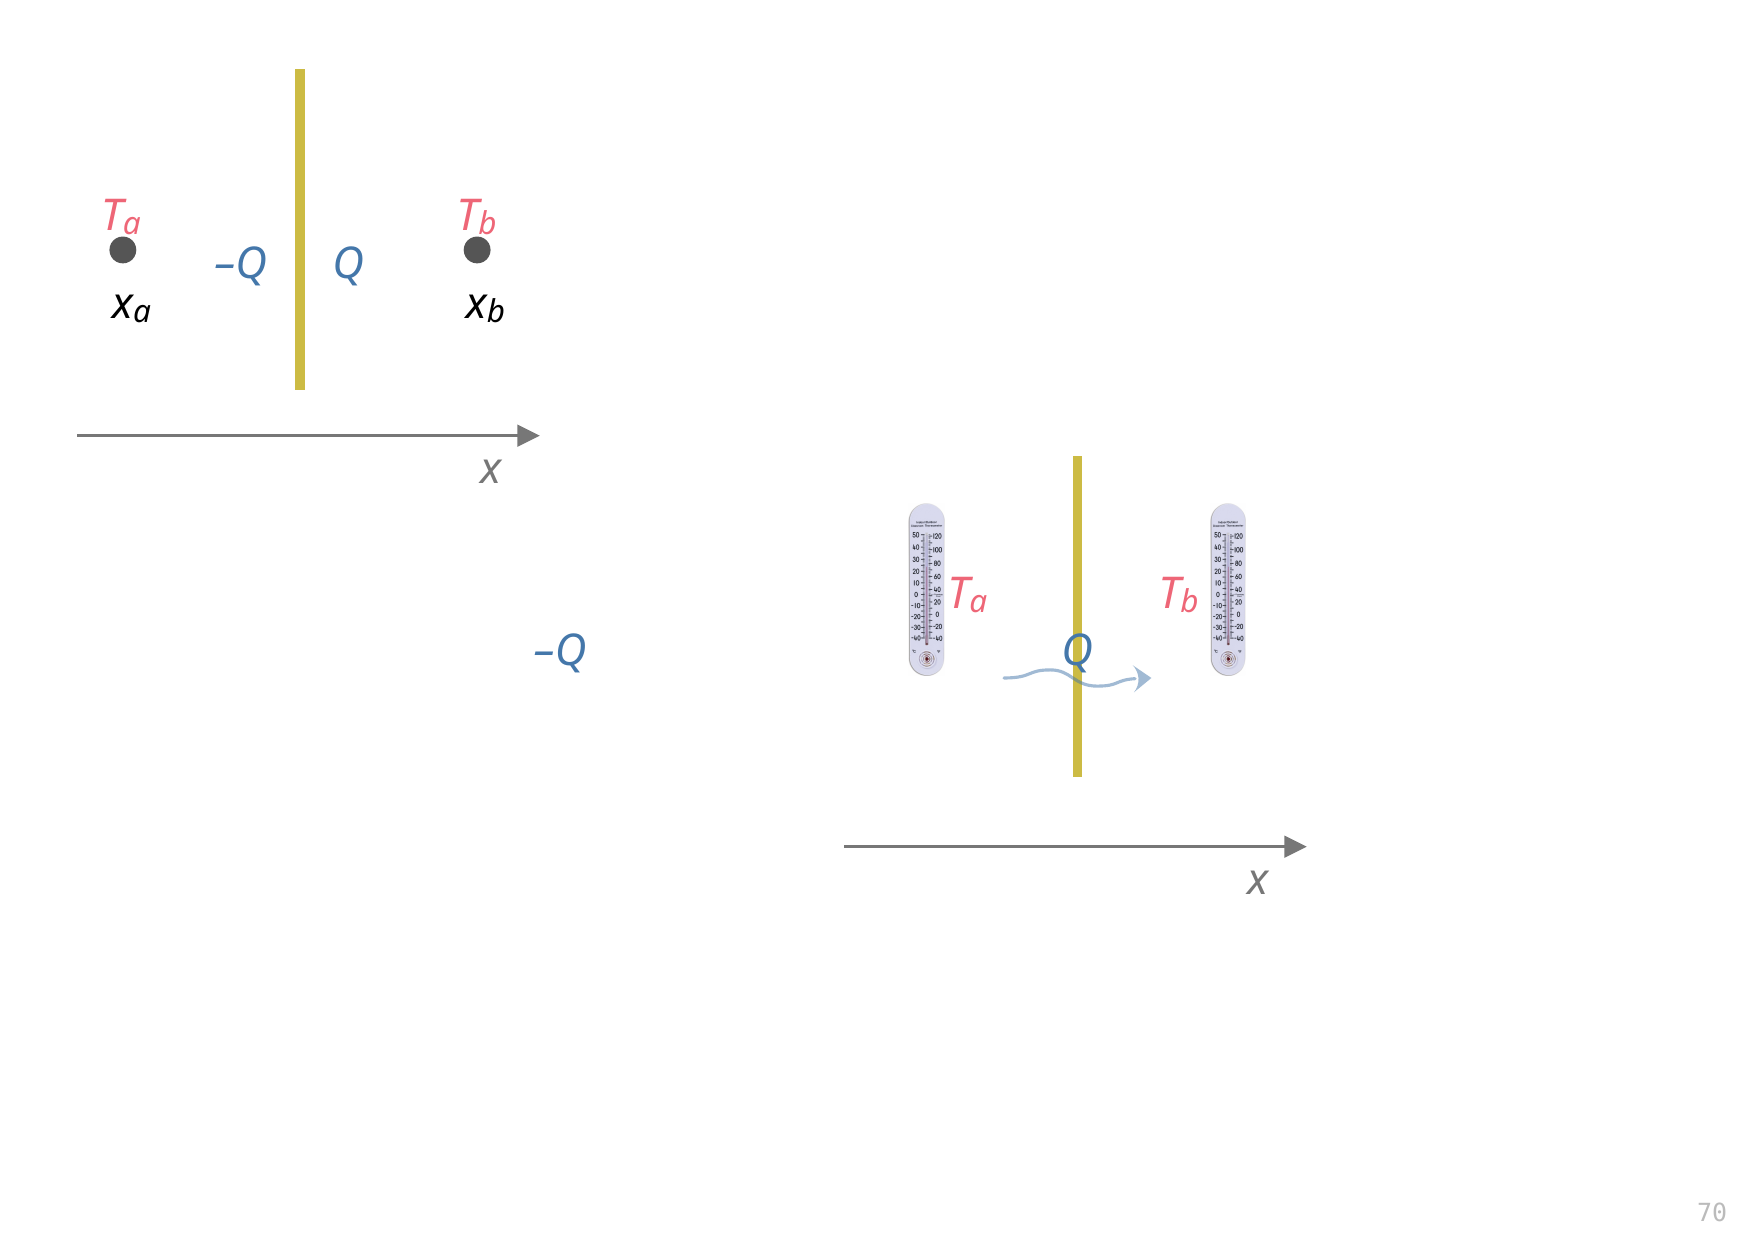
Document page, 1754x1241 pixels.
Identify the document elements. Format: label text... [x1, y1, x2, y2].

text_box –Q [199, 223, 286, 283]
text_box [109, 236, 137, 252]
text_box Tb [441, 164, 513, 234]
text_box Tb [1143, 543, 1210, 613]
text_box xb [450, 252, 518, 322]
text_box Ta [86, 164, 157, 234]
text_box x [465, 429, 518, 488]
text_box Q [1046, 611, 1111, 670]
picture [908, 503, 945, 676]
text_box xa [97, 252, 163, 322]
text_box Ta [945, 543, 1004, 613]
text_box –Q [518, 611, 605, 670]
text_box Q [317, 223, 382, 283]
text_box [463, 236, 491, 252]
text_box x [1232, 840, 1285, 899]
picture [1210, 503, 1246, 676]
